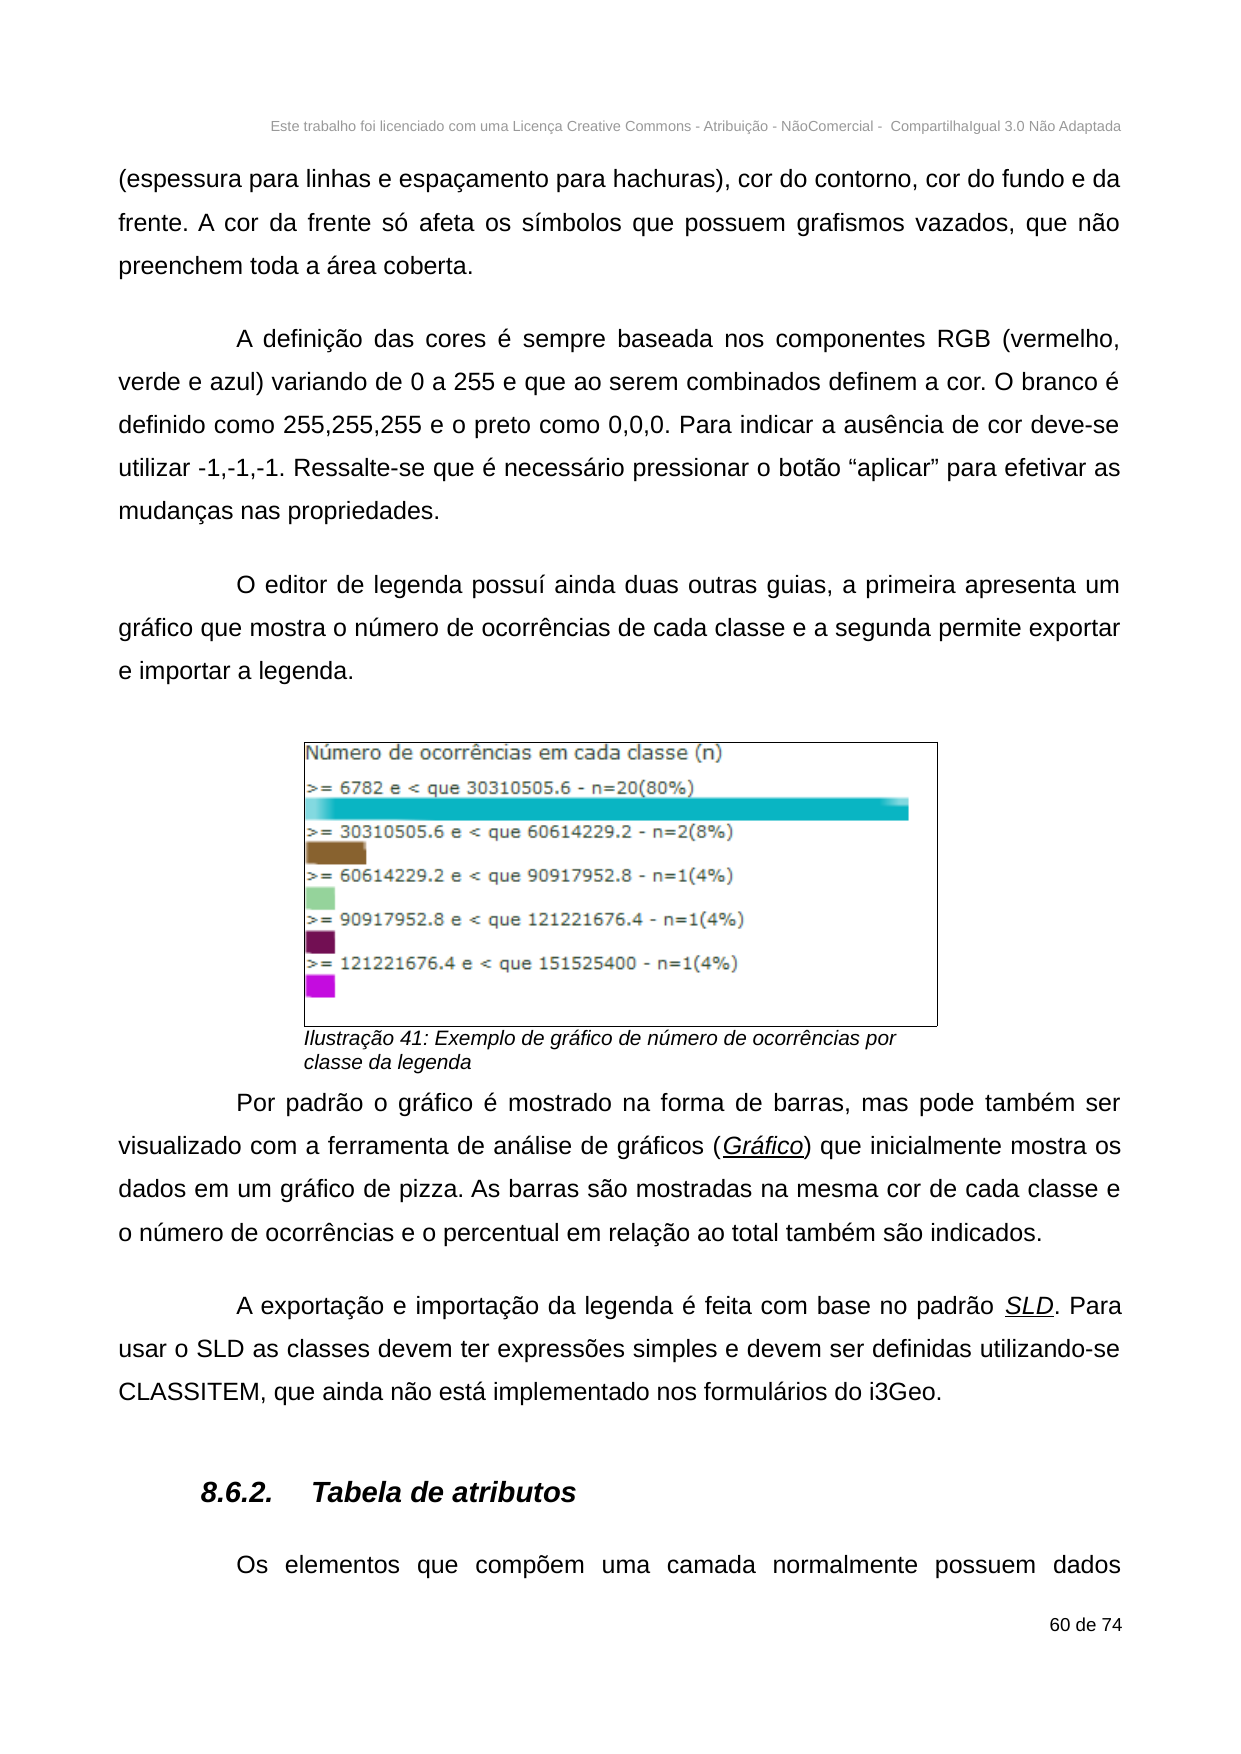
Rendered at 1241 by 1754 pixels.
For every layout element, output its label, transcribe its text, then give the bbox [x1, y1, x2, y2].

picture [305, 743, 937, 1026]
text (espessura para linhas e espaçamento para hachuras), cor do contorno, cor do fundo e da frente. A cor da frente só afeta os símbolos que possuem grafismos vazados, que não preenchem toda a área coberta. [118, 164, 1122, 279]
text Ilustração 41: Exemplo de gráfico de número de ocorrências por classe da legenda [304, 1027, 937, 1074]
text A exportação e importação da legenda é feita com base no padrão SLD. Para usar o SLD as classes devem ter expressões simples e devem ser definidas utilizando-se CLASSITEM, que ainda não está implementado nos formulários do i3Geo. [118, 1291, 1122, 1406]
text Os elementos que compõem uma camada normalmente possuem dados [118, 1550, 1122, 1579]
text A definição das cores é sempre baseada nos componentes RGB (vermelho, verde e azul) variando de 0 a 255 e que ao serem combinados definem a cor. O branco é definido como 255,255,255 e o preto como 0,0,0. Para indicar a ausência de cor deve-se utilizar -1,-1,-1. Ressalte-se que é necessário pressionar o botão “aplicar” para efetivar as mudanças nas propriedades. [118, 324, 1122, 525]
text Por padrão o gráfico é mostrado na forma de barras, mas pode também ser visualizado com a ferramenta de análise de gráficos (Gráfico) que inicialmente mostra os dados em um gráfico de pizza. As barras são mostradas na mesma cor de cada classe e o número de ocorrências e o percentual em relação ao total também são indicados. [118, 729, 1122, 1246]
text O editor de legenda possuí ainda duas outras guias, a primeira apresenta um gráfico que mostra o número de ocorrências de cada classe e a segunda permite exportar e importar a legenda. [118, 569, 1122, 684]
subtitle Tabela de atributos [163, 1475, 1122, 1509]
